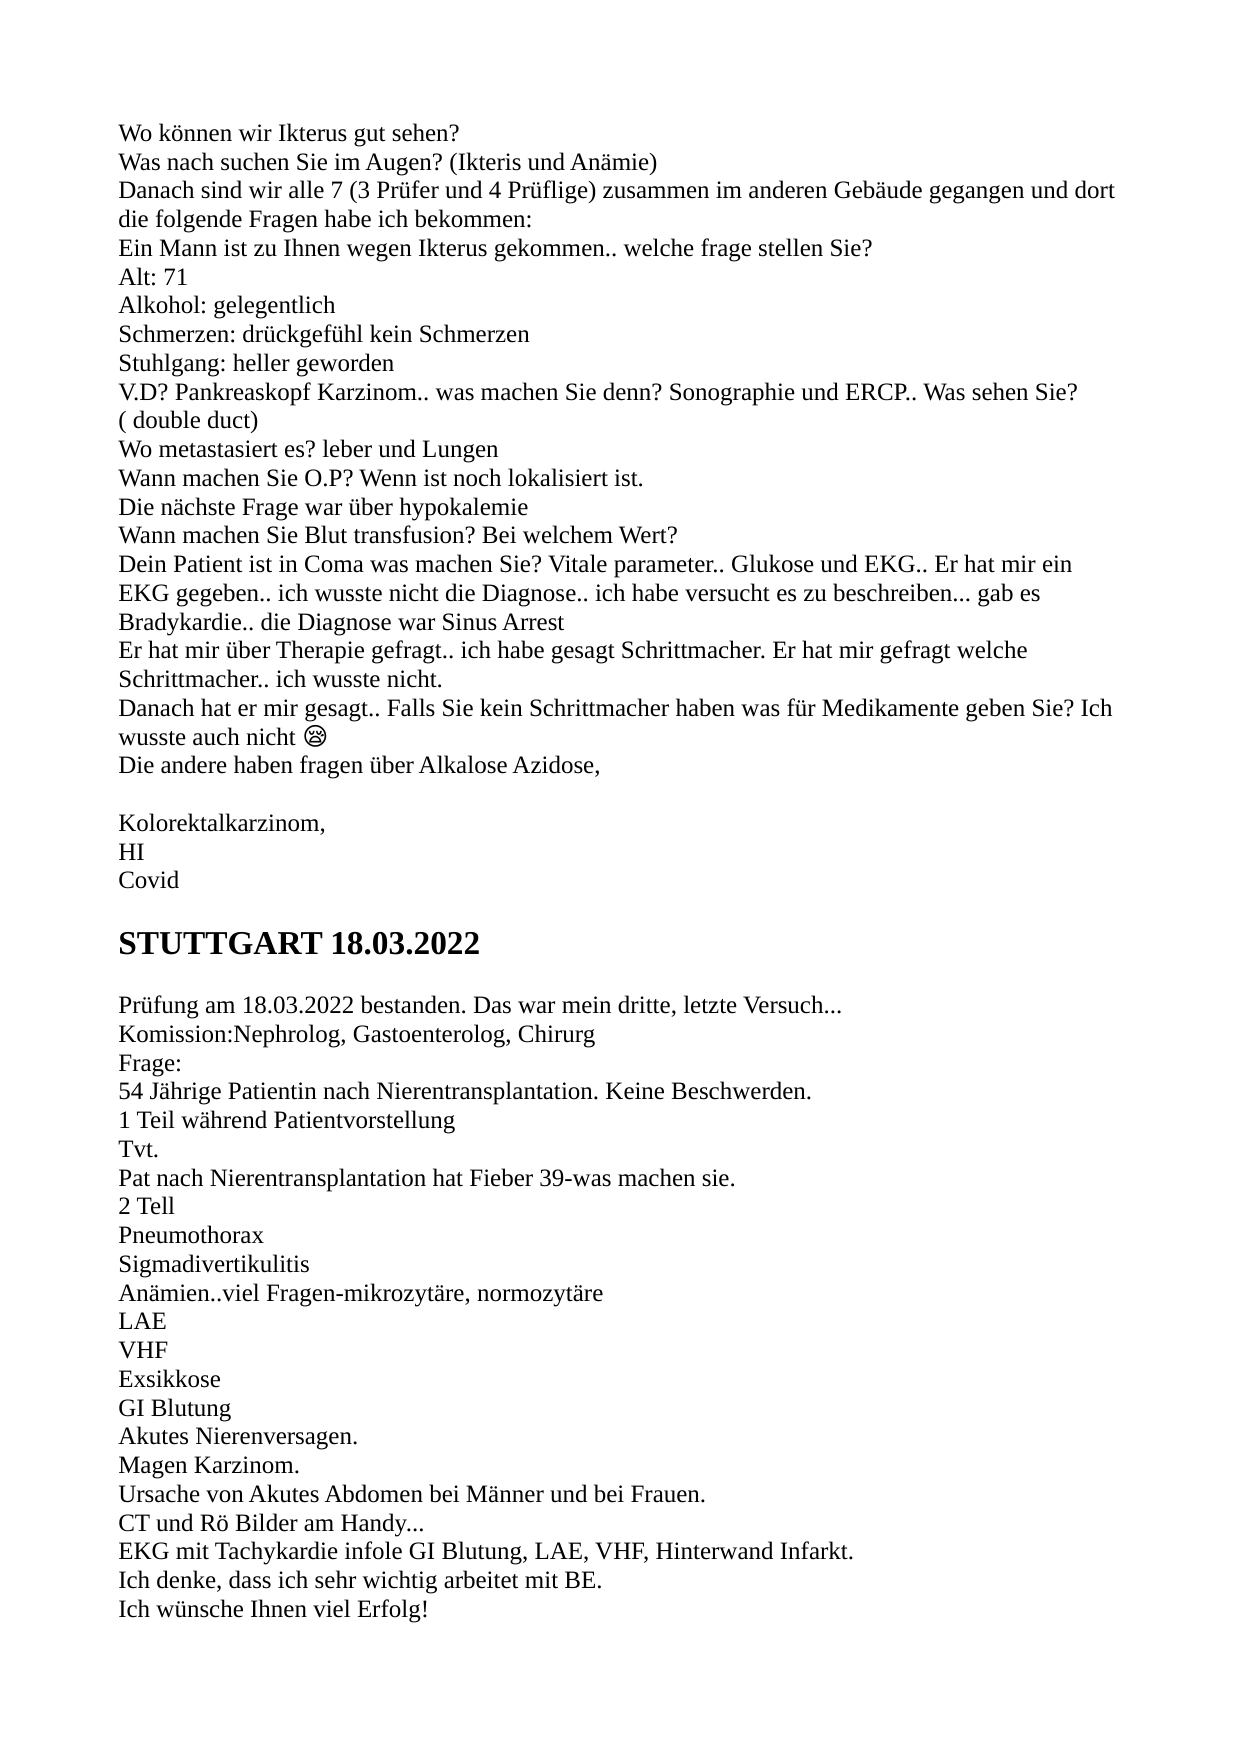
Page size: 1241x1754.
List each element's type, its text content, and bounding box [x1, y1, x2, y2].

text Schmerzen: drückgefühl kein Schmerzen [118, 319, 1122, 348]
text Ich wünsche Ihnen viel Erfolg! [118, 1594, 1122, 1623]
text 1 Teil während Patientvorstellung [118, 1105, 1122, 1134]
text Prüfung am 18.03.2022 bestanden. Das war mein dritte, letzte Versuch... [118, 990, 1122, 1019]
text Danach hat er mir gesagt.. Falls Sie kein Schrittmacher haben was für Medikamente geben Sie? Ich wusste auch nicht 😪 [118, 693, 1122, 751]
text EKG mit Tachykardie infole GI Blutung, LAE, VHF, Hinterwand Infarkt. [118, 1536, 1122, 1565]
text Alkohol: gelegentlich [118, 291, 1122, 319]
text Die nächste Frage war über hypokalemie [118, 492, 1122, 521]
text Wann machen Sie Blut transfusion? Bei welchem Wert? [118, 521, 1122, 549]
text 54 Jährige Patientin nach Nierentransplantation. Keine Beschwerden. [118, 1076, 1122, 1105]
text Pneumothorax [118, 1220, 1122, 1249]
text Wann machen Sie O.P? Wenn ist noch lokalisiert ist. [118, 463, 1122, 492]
text Was nach suchen Sie im Augen? (Ikteris und Anämie) [118, 147, 1122, 176]
text Tvt. [118, 1134, 1122, 1163]
text Pat nach Nierentransplantation hat Fieber 39-was machen sie. [118, 1163, 1122, 1191]
text LAE [118, 1306, 1122, 1335]
text Ein Mann ist zu Ihnen wegen Ikterus gekommen.. welche frage stellen Sie? [118, 233, 1122, 262]
text HI [118, 837, 1122, 866]
text Anämien..viel Fragen-mikrozytäre, normozytäre [118, 1278, 1122, 1306]
text 2 Tell [118, 1191, 1122, 1220]
text Akutes Nierenversagen. [118, 1421, 1122, 1450]
text Covid [118, 866, 1122, 894]
text VHF [118, 1335, 1122, 1364]
text Wo metastasiert es? leber und Lungen [118, 434, 1122, 463]
text CT und Rö Bilder am Handy... [118, 1508, 1122, 1536]
text Ursache von Akutes Abdomen bei Männer und bei Frauen. [118, 1479, 1122, 1508]
text Er hat mir über Therapie gefragt.. ich habe gesagt Schrittmacher. Er hat mir gefragt welche Schrittmacher.. ich wusste nicht. [118, 636, 1122, 693]
text Wo können wir Ikterus gut sehen? [118, 118, 1122, 147]
text Frage: [118, 1048, 1122, 1076]
text Stuhlgang: heller geworden [118, 348, 1122, 377]
text V.D? Pankreaskopf Karzinom.. was machen Sie denn? Sonographie und ERCP.. Was sehen Sie?( double duct) [118, 377, 1122, 434]
text GI Blutung [118, 1393, 1122, 1421]
text Ich denke, dass ich sehr wichtig arbeitet mit BE. [118, 1565, 1122, 1594]
text Komission:Nephrolog, Gastoenterolog, Chirurg [118, 1019, 1122, 1048]
text Alt: 71 [118, 262, 1122, 291]
text Exsikkose [118, 1364, 1122, 1393]
text Dein Patient ist in Coma was machen Sie? Vitale parameter.. Glukose und EKG.. Er hat mir ein EKG gegeben.. ich wusste nicht die Diagnose.. ich habe versucht es zu beschreiben... gab es Bradykardie.. die Diagnose war Sinus Arrest [118, 549, 1122, 636]
text STUTTGART 18.03.2022 [118, 923, 1122, 961]
text Kolorektalkarzinom, [118, 808, 1122, 837]
text Danach sind wir alle 7 (3 Prüfer und 4 Prüflige) zusammen im anderen Gebäude gegangen und dort die folgende Fragen habe ich bekommen: [118, 176, 1122, 233]
text Sigmadivertikulitis [118, 1249, 1122, 1278]
text Magen Karzinom. [118, 1450, 1122, 1479]
text Die andere haben fragen über Alkalose Azidose, [118, 751, 1122, 779]
